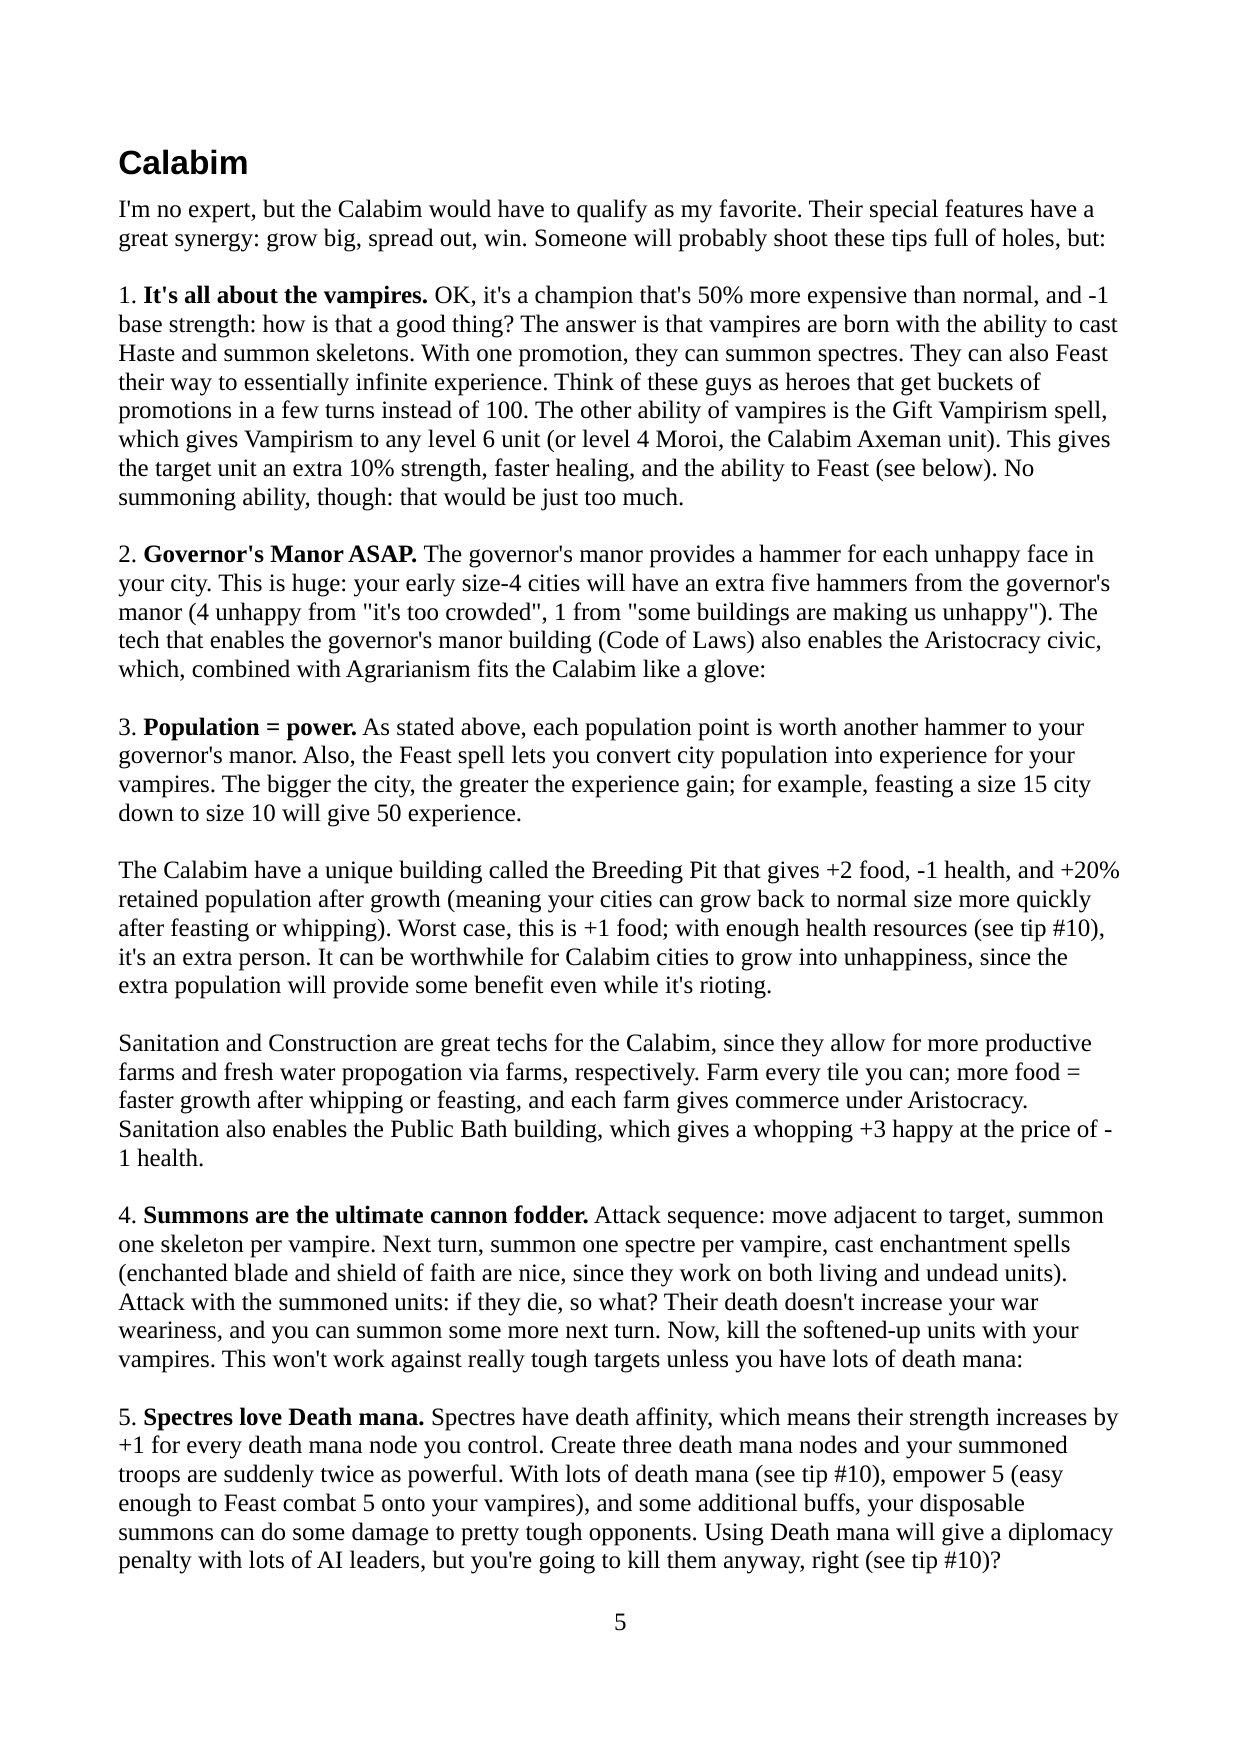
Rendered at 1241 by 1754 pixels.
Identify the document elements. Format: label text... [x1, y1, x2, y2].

subtitle Calabim [118, 143, 1122, 182]
text I'm no expert, but the Calabim would have to qualify as my favorite. Their special features have a great synergy: grow big, spread out, win. Someone will probably shoot these tips full of holes, but: [118, 194, 1122, 252]
text 1. It's all about the vampires. OK, it's a champion that's 50% more expensive than normal, and -1 base strength: how is that a good thing? The answer is that vampires are born with the ability to cast Haste and summon skeletons. With one promotion, they can summon spectres. They can also Feast their way to essentially infinite experience. Think of these guys as heroes that get buckets of promotions in a few turns instead of 100. The other ability of vampires is the Gift Vampirism spell, which gives Vampirism to any level 6 unit (or level 4 Moroi, the Calabim Axeman unit). This gives the target unit an extra 10% strength, faster healing, and the ability to Feast (see below). No summoning ability, though: that would be just too much. 2. Governor's Manor ASAP. The governor's manor provides a hammer for each unhappy face in your city. This is huge: your early size-4 cities will have an extra five hammers from the governor's manor (4 unhappy from "it's too crowded", 1 from "some buildings are making us unhappy"). The tech that enables the governor's manor building (Code of Laws) also enables the Aristocracy civic, which, combined with Agrarianism fits the Calabim like a glove: 3. Population = power. As stated above, each population point is worth another hammer to your governor's manor. Also, the Feast spell lets you convert city population into experience for your vampires. The bigger the city, the greater the experience gain; for example, feasting a size 15 city down to size 10 will give 50 experience. The Calabim have a unique building called the Breeding Pit that gives +2 food, -1 health, and +20% retained population after growth (meaning your cities can grow back to normal size more quickly after feasting or whipping). Worst case, this is +1 food; with enough health resources (see tip #10), it's an extra person. It can be worthwhile for Calabim cities to grow into unhappiness, since the extra population will provide some benefit even while it's rioting. Sanitation and Construction are great techs for the Calabim, since they allow for more productive farms and fresh water propogation via farms, respectively. Farm every tile you can; more food = faster growth after whipping or feasting, and each farm gives commerce under Aristocracy. Sanitation also enables the Public Bath building, which gives a whopping +3 happy at the price of -1 health. 4. Summons are the ultimate cannon fodder. Attack sequence: move adjacent to target, summon one skeleton per vampire. Next turn, summon one spectre per vampire, cast enchantment spells (enchanted blade and shield of faith are nice, since they work on both living and undead units). Attack with the summoned units: if they die, so what? Their death doesn't increase your war weariness, and you can summon some more next turn. Now, kill the softened-up units with your vampires. This won't work against really tough targets unless you have lots of death mana: 5. Spectres love Death mana. Spectres have death affinity, which means their strength increases by +1 for every death mana node you control. Create three death mana nodes and your summoned troops are suddenly twice as powerful. With lots of death mana (see tip #10), empower 5 (easy enough to Feast combat 5 onto your vampires), and some additional buffs, your disposable summons can do some damage to pretty tough opponents. Using Death mana will give a diplomacy penalty with lots of AI leaders, but you're going to kill them anyway, right (see tip #10)? [118, 252, 1122, 1574]
